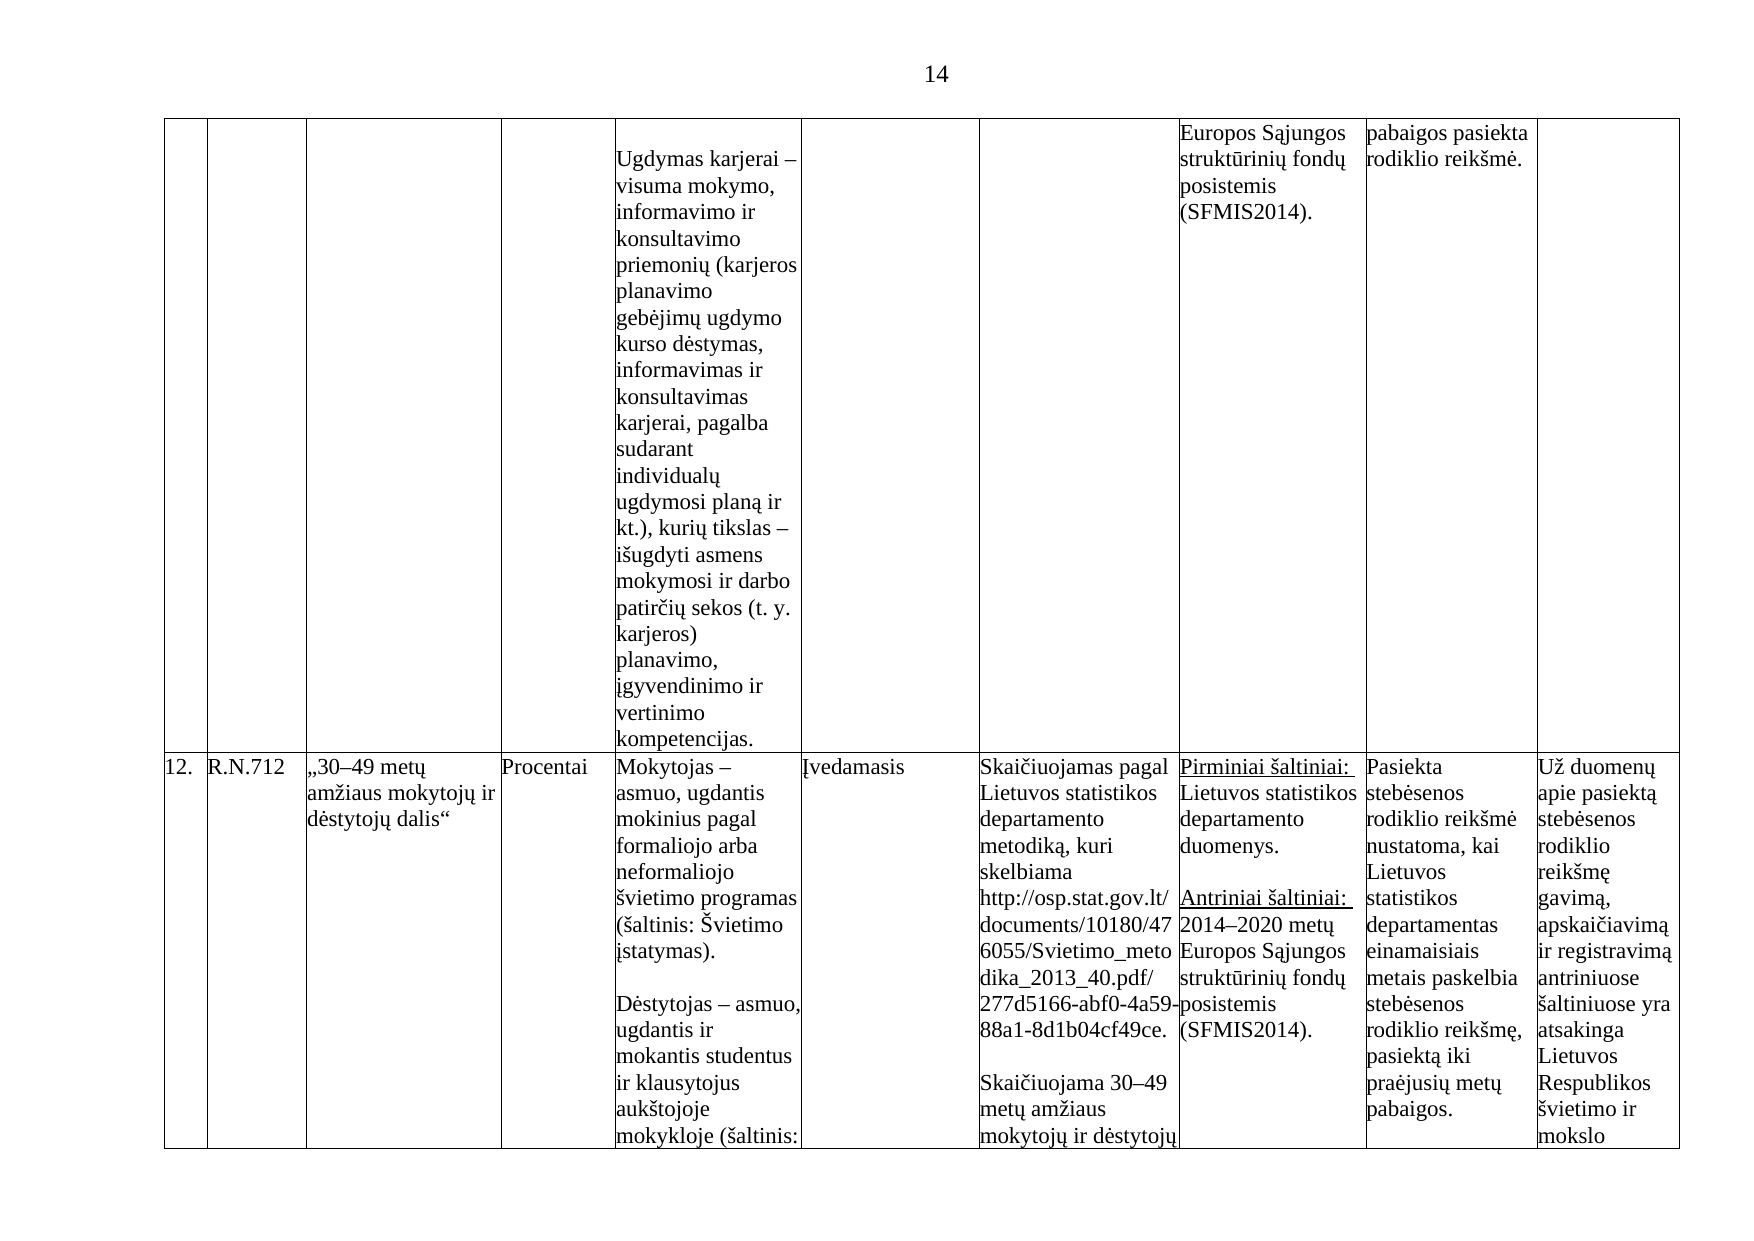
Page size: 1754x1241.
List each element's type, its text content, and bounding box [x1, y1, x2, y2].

table_cell [165, 119, 207, 752]
table_cell „30–49 metų amžiaus mokytojų ir dėstytojų dalis“ [307, 753, 501, 1148]
table_cell Pasiekta stebėsenos rodiklio reikšmė nustatoma, kai Lietuvos statistikos departamentas einamaisiais metais paskelbia stebėsenos rodiklio reikšmę, pasiektą iki praėjusių metų pabaigos. [1367, 753, 1537, 1148]
table_cell Europos Sąjungos struktūrinių fondų posistemis (SFMIS2014). [1180, 119, 1366, 752]
table_cell Procentai [502, 753, 615, 1148]
table_cell [208, 119, 306, 752]
table_cell pabaigos pasiekta rodiklio reikšmė. [1367, 119, 1537, 752]
table_cell Mokytojas – asmuo, ugdantis mokinius pagal formaliojo arba neformaliojo švietimo programas (šaltinis: Švietimo įstatymas). Dėstytojas – asmuo, ugdantis ir mokantis studentus ir klausytojus aukštojoje mokykloje (šaltinis: [616, 753, 801, 1148]
table_cell Įvedamasis [802, 753, 979, 1148]
table_cell Už duomenų apie pasiektą stebėsenos rodiklio reikšmę gavimą, apskaičiavimą ir registravimą antriniuose šaltiniuose yra atsakinga Lietuvos Respublikos švietimo ir mokslo [1538, 753, 1679, 1148]
table_cell [802, 119, 979, 752]
table_cell [307, 119, 501, 752]
table_cell Ugdymas karjerai – visuma mokymo, informavimo ir konsultavimo priemonių (karjeros planavimo gebėjimų ugdymo kurso dėstymas, informavimas ir konsultavimas karjerai, pagalba sudarant individualų ugdymosi planą ir kt.), kurių tikslas – išugdyti asmens mokymosi ir darbo patirčių sekos (t. y. karjeros) planavimo, įgyvendinimo ir vertinimo kompetencijas. [616, 119, 801, 752]
table_cell [980, 119, 1179, 752]
table_cell R.N.712 [208, 753, 306, 1148]
table_cell Skaičiuojamas pagal Lietuvos statistikos departamento metodiką, kuri skelbiama http://osp.stat.gov.lt/documents/10180/476055/Svietimo_metodika_2013_40.pdf/277d5166-abf0-4a59-88a1-8d1b04cf49ce. Skaičiuojama 30–49 metų amžiaus mokytojų ir dėstytojų [980, 753, 1179, 1148]
table_cell 12. [165, 753, 207, 1148]
table_cell [1538, 119, 1679, 752]
table_cell [502, 119, 615, 752]
table_cell Pirminiai šaltiniai: Lietuvos statistikos departamento duomenys. Antriniai šaltiniai: 2014–2020 metų Europos Sąjungos struktūrinių fondų posistemis (SFMIS2014). [1180, 753, 1366, 1148]
